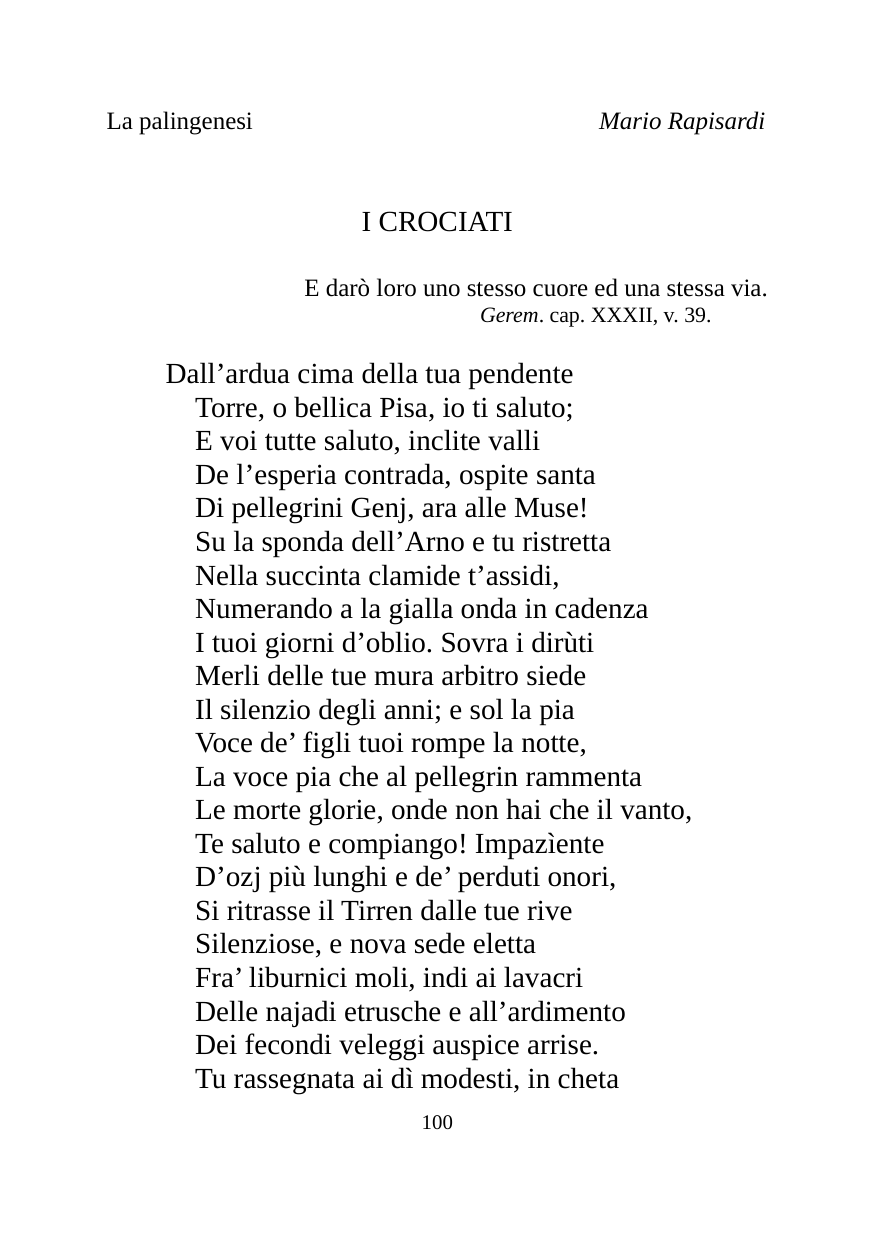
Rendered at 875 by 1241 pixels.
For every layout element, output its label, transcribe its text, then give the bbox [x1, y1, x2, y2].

text Gerem. cap. XXXII, v. 39. [106, 302, 711, 327]
text E darò loro uno stesso cuore ed una stessa via. [106, 273, 768, 302]
text Dall’ardua cima della tua pendente Torre, o bellica Pisa, io ti saluto; E voi tutte saluto, inclite valli De l’esperia contrada, ospite santa Di pellegrini Genj, ara alle Muse! Su la sponda dell’Arno e tu ristretta Nella succinta clamide t’assidi, Numerando a la gialla onda in cadenza I tuoi giorni d’oblio. Sovra i dirùti Merli delle tue mura arbitro siede Il silenzio degli anni; e sol la pia Voce de’ figli tuoi rompe la notte, La voce pia che al pellegrin rammenta Le morte glorie, onde non hai che il vanto, Te saluto e compiango! Impazìente D’ozj più lunghi e de’ perduti onori, Si ritrasse il Tirren dalle tue rive Silenziose, e nova sede eletta Fra’ liburnici moli, indi ai lavacri Delle najadi etrusche e all’ardimento Dei fecondi veleggi auspice arrise. Tu rassegnata ai dì modesti, in cheta [165, 356, 768, 1094]
subtitle I CROCIATI [106, 204, 768, 238]
